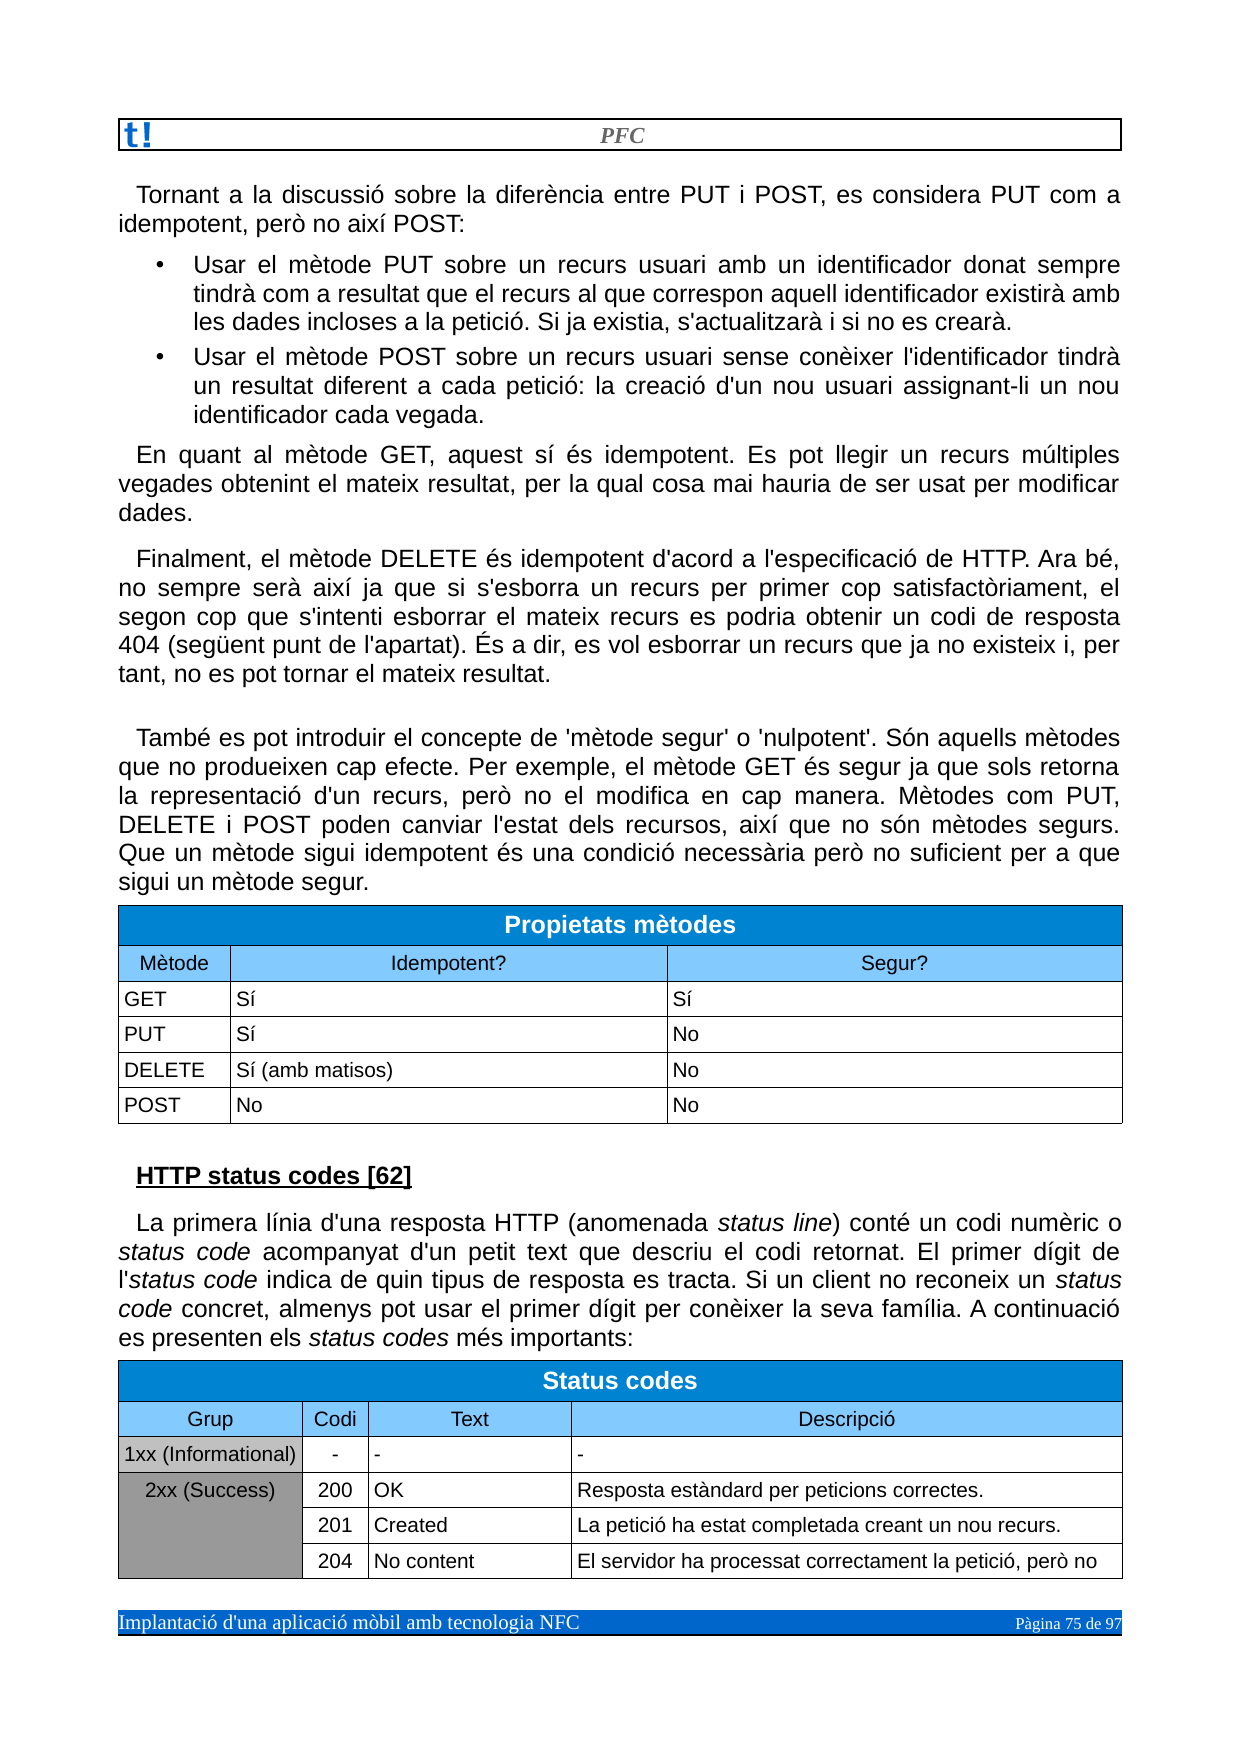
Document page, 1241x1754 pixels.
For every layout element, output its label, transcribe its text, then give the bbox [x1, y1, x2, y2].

table_cell POST [119, 1088, 230, 1123]
table_cell Segur? [668, 946, 1122, 981]
table_cell - [303, 1437, 368, 1472]
table_cell - [369, 1437, 571, 1472]
table_cell DELETE [119, 1053, 230, 1087]
table_cell PUT [119, 1017, 230, 1052]
table_cell Sí [231, 982, 667, 1016]
table_cell GET [119, 982, 230, 1016]
table_cell No [668, 1053, 1122, 1087]
table_cell El servidor ha processat correctament la petició, però no [572, 1544, 1122, 1578]
table_cell Created [369, 1508, 571, 1543]
table_cell Sí [231, 1017, 667, 1052]
table_cell No [668, 1088, 1122, 1123]
table_cell Idempotent? [231, 946, 667, 981]
list Usar el mètode PUT sobre un recurs usuari amb un identificador donat sempre tindrà com a resultat que el recurs al que correspon aquell identificador existirà amb les dades incloses a la petició. Si ja existia, s'actualitzarà i si no es crearà. [156, 250, 1122, 336]
table_cell Text [369, 1402, 571, 1436]
table_cell - [572, 1437, 1122, 1472]
table_header Propietats mètodes [119, 906, 1122, 945]
table_cell 200 [303, 1473, 368, 1507]
text Finalment, el mètode DELETE és idempotent d'acord a l'especificació de HTTP. Ara bé, no sempre serà així ja que si s'esborra un recurs per primer cop satisfactòriament, el segon cop que s'intenti esborrar el mateix recurs es podria obtenir un codi de resposta 404 (següent punt de l'apartat). És a dir, es vol esborrar un recurs que ja no existeix i, per tant, no es pot tornar el mateix resultat. [118, 544, 1122, 688]
text En quant al mètode GET, aquest sí és idempotent. Es pot llegir un recurs múltiples vegades obtenint el mateix resultat, per la qual cosa mai hauria de ser usat per modificar dades. [118, 440, 1122, 526]
text La primera línia d'una resposta HTTP (anomenada status line) conté un codi numèric o status code acompanyat d'un petit text que descriu el codi retornat. El primer dígit de l'status code indica de quin tipus de resposta es tracta. Si un client no reconeix un status code concret, almenys pot usar el primer dígit per conèixer la seva família. A continuació es presenten els status codes més importants: [118, 1208, 1122, 1351]
table_cell 201 [303, 1508, 368, 1543]
table_cell La petició ha estat completada creant un nou recurs. [572, 1508, 1122, 1543]
text HTTP status codes [62] [118, 1161, 1122, 1190]
list Usar el mètode POST sobre un recurs usuari sense conèixer l'identificador tindrà un resultat diferent a cada petició: la creació d'un nou usuari assignant-li un nou identificador cada vegada. [156, 342, 1122, 428]
table_cell Sí (amb matisos) [231, 1053, 667, 1087]
table_cell No [668, 1017, 1122, 1052]
text També es pot introduir el concepte de 'mètode segur' o 'nulpotent'. Són aquells mètodes que no produeixen cap efecte. Per exemple, el mètode GET és segur ja que sols retorna la representació d'un recurs, però no el modifica en cap manera. Mètodes com PUT, DELETE i POST poden canviar l'estat dels recursos, així que no són mètodes segurs. Que un mètode sigui idempotent és una condició necessària però no suficient per a que sigui un mètode segur. [118, 723, 1122, 896]
text Tornant a la discussió sobre la diferència entre PUT i POST, es considera PUT com a idempotent, però no així POST: [118, 181, 1122, 238]
picture [123, 121, 151, 148]
table_cell Sí [668, 982, 1122, 1016]
table_cell No [231, 1088, 667, 1123]
table_cell No content [369, 1544, 571, 1578]
table_cell Descripció [572, 1402, 1122, 1436]
table_cell OK [369, 1473, 571, 1507]
table_cell Codi [303, 1402, 368, 1436]
table_cell Mètode [119, 946, 230, 981]
table_header Status codes [119, 1361, 1122, 1401]
table_cell Grup [119, 1402, 302, 1436]
table_cell 2xx (Success) [119, 1473, 302, 1578]
table_cell 1xx (Informational) [119, 1437, 302, 1472]
table_cell Resposta estàndard per peticions correctes. [572, 1473, 1122, 1507]
table_cell 204 [303, 1544, 368, 1578]
